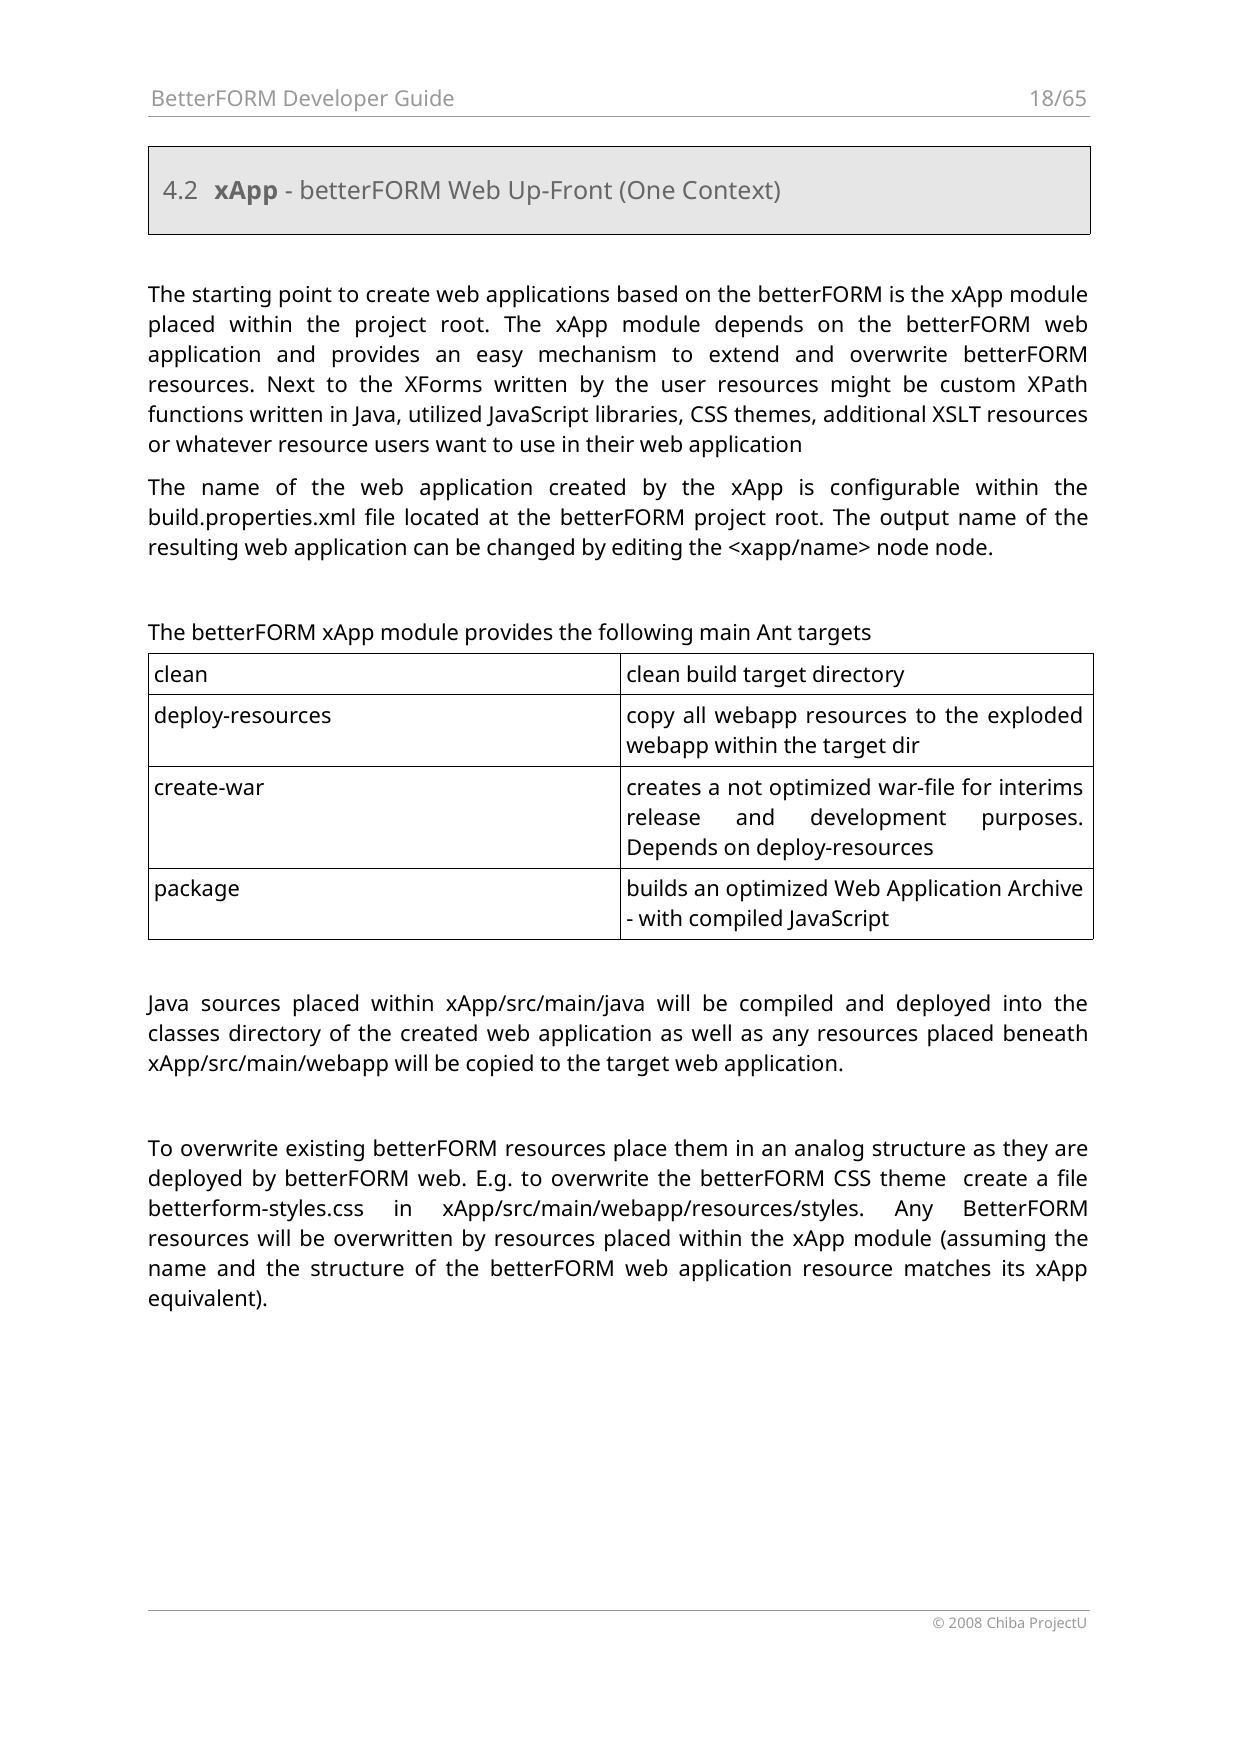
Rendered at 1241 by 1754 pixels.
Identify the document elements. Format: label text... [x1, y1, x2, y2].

table_cell deploy-resources [149, 695, 620, 766]
text Java sources placed within xApp/src/main/java will be compiled and deployed into the classes directory of the created web application as well as any resources placed beneath xApp/src/main/webapp will be copied to the target web application. [148, 988, 1090, 1078]
table_cell builds an optimized Web Application Archive - with compiled JavaScript [621, 869, 1093, 939]
table_header clean [149, 654, 620, 694]
table_cell creates a not optimized war-file for interims release and development purposes. Depends on deploy-resources [621, 767, 1093, 868]
text The name of the web application created by the xApp is configurable within the build.properties.xml file located at the betterFORM project root. The output name of the resulting web application can be changed by editing the <xapp/name> node node. [148, 472, 1090, 562]
table_cell package [149, 869, 620, 939]
text To overwrite existing betterFORM resources place them in an analog structure as they are deployed by betterFORM web. E.g. to overwrite the betterFORM CSS theme create a file betterform-styles.css in xApp/src/main/webapp/resources/styles. Any BetterFORM resources will be overwritten by resources placed within the xApp module (assuming the name and the structure of the betterFORM web application resource matches its xApp equivalent). [148, 1133, 1090, 1313]
text The betterFORM xApp module provides the following main Ant targets [148, 617, 1090, 647]
table_cell create-war [149, 767, 620, 868]
subtitle xApp - betterFORM Web Up-Front (One Context) [149, 147, 1090, 234]
table_header clean build target directory [621, 654, 1093, 694]
table_cell copy all webapp resources to the exploded webapp within the target dir [621, 695, 1093, 766]
text The starting point to create web applications based on the betterFORM is the xApp module placed within the project root. The xApp module depends on the betterFORM web application and provides an easy mechanism to extend and overwrite betterFORM resources. Next to the XForms written by the user resources might be custom XPath functions written in Java, utilized JavaScript libraries, CSS themes, additional XSLT resources or whatever resource users want to use in their web application [148, 279, 1090, 459]
